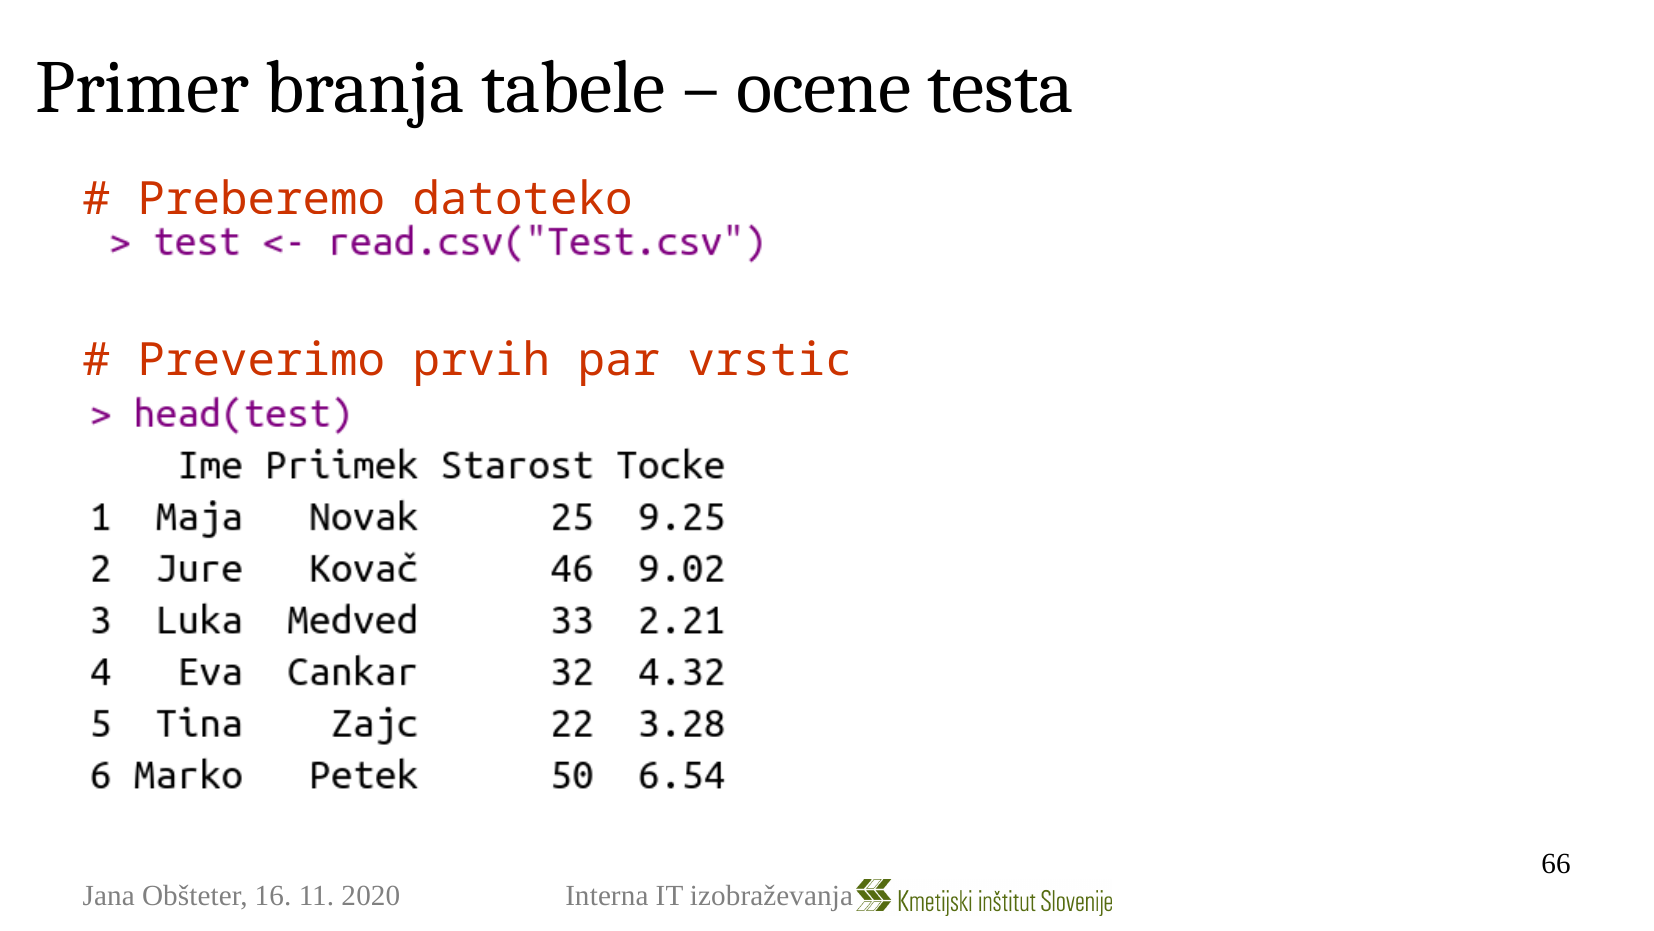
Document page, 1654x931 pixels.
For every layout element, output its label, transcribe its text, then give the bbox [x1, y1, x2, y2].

picture [103, 214, 779, 279]
picture [856, 879, 1112, 916]
list # Preberemo datoteko # Preverimo prvih par vrstic [82, 165, 1642, 827]
picture [79, 391, 743, 809]
title Primer branja tabele – ocene testa [35, 21, 1524, 154]
